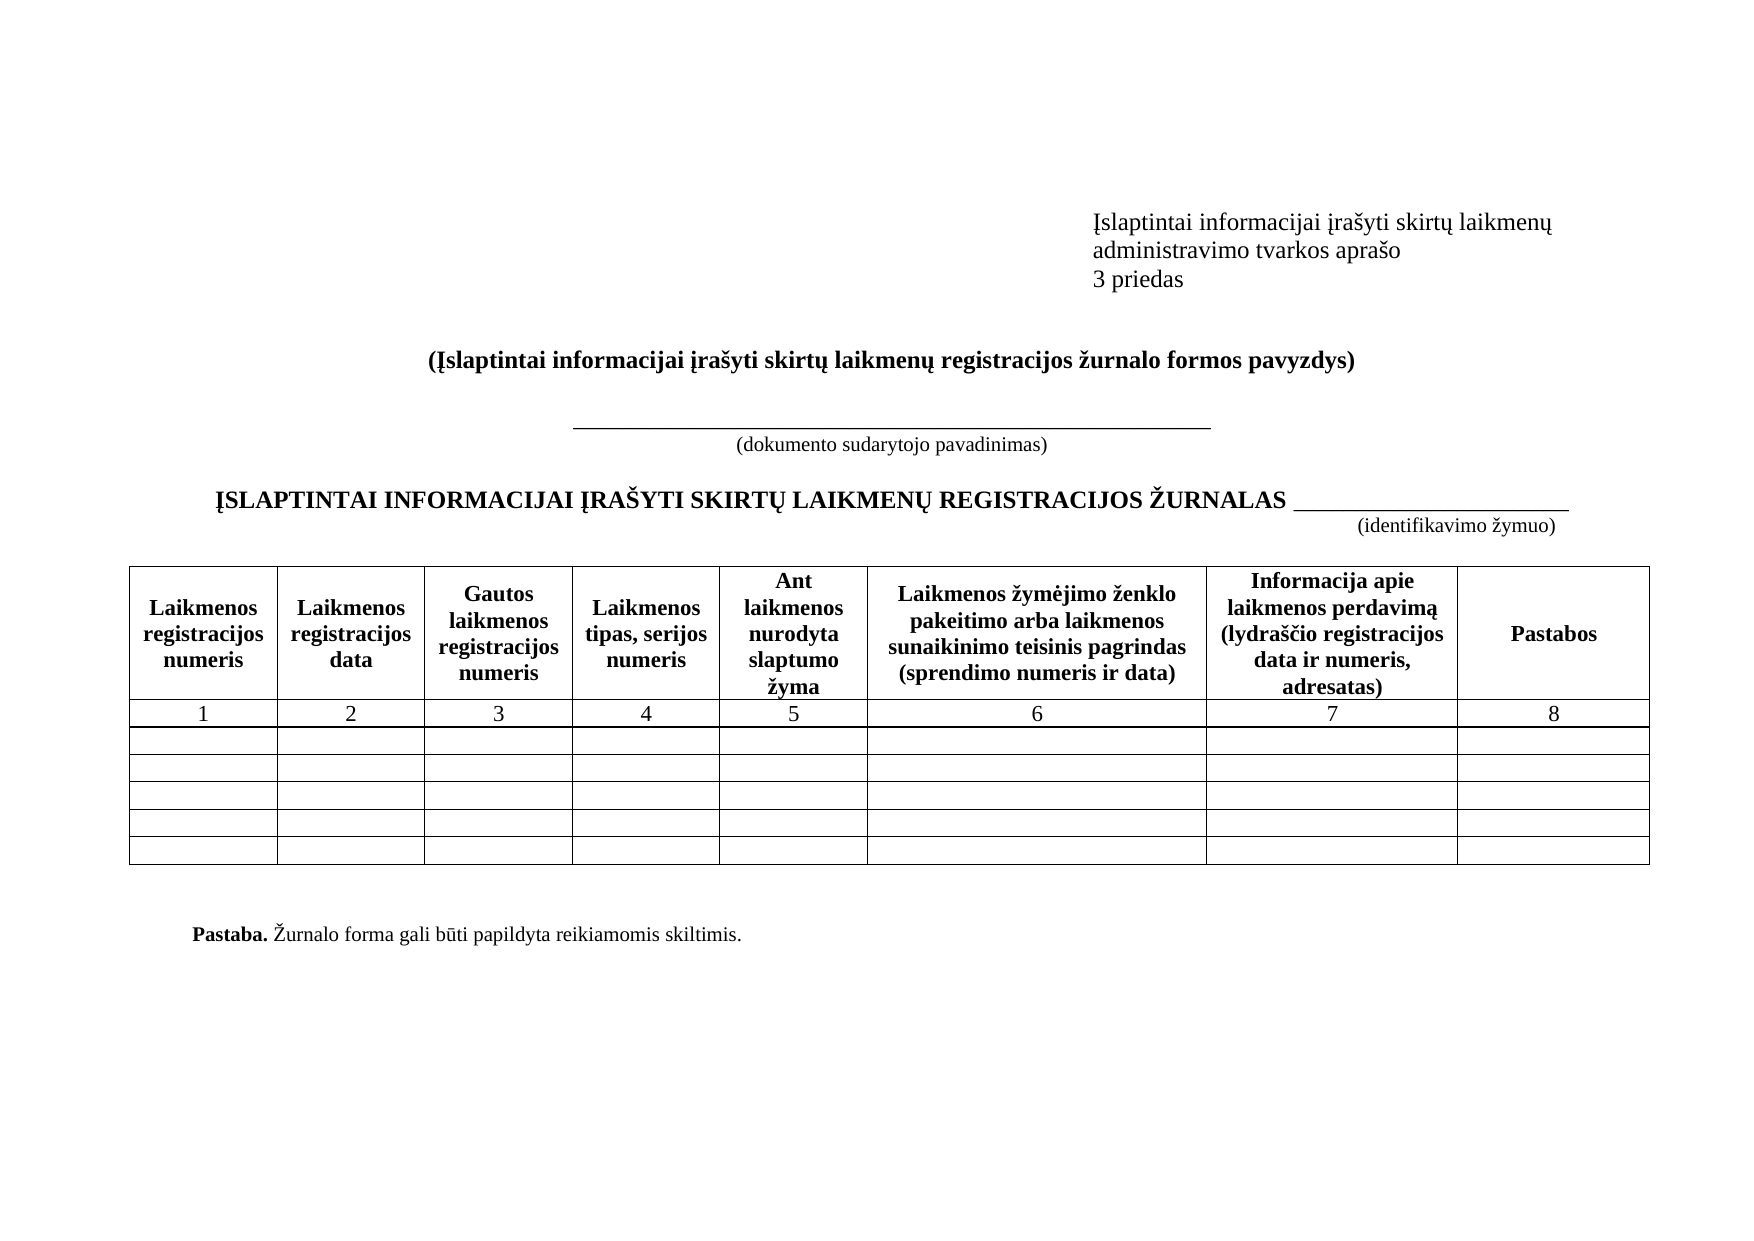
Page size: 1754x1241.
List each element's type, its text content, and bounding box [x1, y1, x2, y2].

table_cell 8 [1458, 700, 1649, 726]
table_cell [1207, 810, 1457, 836]
table_cell [130, 810, 277, 836]
table_cell [1458, 728, 1649, 754]
table_cell [720, 755, 867, 781]
table_cell 6 [868, 700, 1206, 726]
table_cell [1207, 782, 1457, 809]
table_cell 3 [425, 700, 572, 726]
table_header Informacija apie laikmenos perdavimą (lydraščio registracijos data ir numeris, adresatas) [1207, 567, 1457, 699]
table_cell [868, 755, 1206, 781]
table_cell 2 [278, 700, 424, 726]
table_cell [720, 782, 867, 809]
table_cell [868, 837, 1206, 863]
table_cell [720, 728, 867, 754]
table_cell [278, 728, 424, 754]
table_cell [425, 810, 572, 836]
table_cell [573, 782, 719, 809]
text (identifikavimo žymuo) [1243, 513, 1595, 537]
table_cell [278, 782, 424, 809]
table_cell [573, 728, 719, 754]
text ĮSLAPTINTAI INFORMACIJAI ĮRAŠYTI SKIRTŲ LAIKMENŲ REGISTRACIJOS ŽURNALAS ______________________ [118, 485, 1665, 513]
table_cell [573, 810, 719, 836]
table_cell [425, 782, 572, 809]
table_header Laikmenos registracijos data [278, 567, 424, 699]
table_cell [1458, 810, 1649, 836]
table_header Laikmenos tipas, serijos numeris [573, 567, 719, 699]
table_cell [573, 755, 719, 781]
text (Įslaptintai informacijai įrašyti skirtų laikmenų registracijos žurnalo formos pavyzdys) [118, 346, 1665, 374]
table_cell [720, 837, 867, 863]
table_cell [1458, 837, 1649, 863]
table_cell 4 [573, 700, 719, 726]
text Įslaptintai informacijai įrašyti skirtų laikmenų administravimo tvarkos aprašo 3 priedas [1093, 207, 1665, 293]
table_cell [425, 755, 572, 781]
table_header Gautos laikmenos registracijos numeris [425, 567, 572, 699]
table_header Ant laikmenos nurodyta slaptumo žyma [720, 567, 867, 699]
table_cell [130, 728, 277, 754]
table_cell 7 [1207, 700, 1457, 726]
table_header Laikmenos žymėjimo ženklo pakeitimo arba laikmenos sunaikinimo teisinis pagrindas (sprendimo numeris ir data) [868, 567, 1206, 699]
table_cell [130, 837, 277, 863]
table_cell 5 [720, 700, 867, 726]
table_cell [1207, 728, 1457, 754]
table_header Laikmenos registracijos numeris [130, 567, 277, 699]
text Pastaba. Žurnalo forma gali būti papildyta reikiamomis skiltimis. [118, 922, 1665, 946]
table_cell [425, 728, 572, 754]
text (dokumento sudarytojo pavadinimas) [118, 432, 1665, 456]
table_cell [868, 810, 1206, 836]
table_cell [720, 810, 867, 836]
table_cell [278, 837, 424, 863]
table_cell [1207, 837, 1457, 863]
table_cell [425, 837, 572, 863]
table_cell 1 [130, 700, 277, 726]
table_cell [1458, 782, 1649, 809]
table_cell [130, 755, 277, 781]
table_cell [1207, 755, 1457, 781]
text ___________________________________________________ [118, 403, 1665, 432]
table_cell [573, 837, 719, 863]
table_cell [130, 782, 277, 809]
table_cell [278, 755, 424, 781]
table_cell [1458, 755, 1649, 781]
table_cell [278, 810, 424, 836]
table_header Pastabos [1458, 567, 1649, 699]
table_cell [868, 728, 1206, 754]
table_cell [868, 782, 1206, 809]
